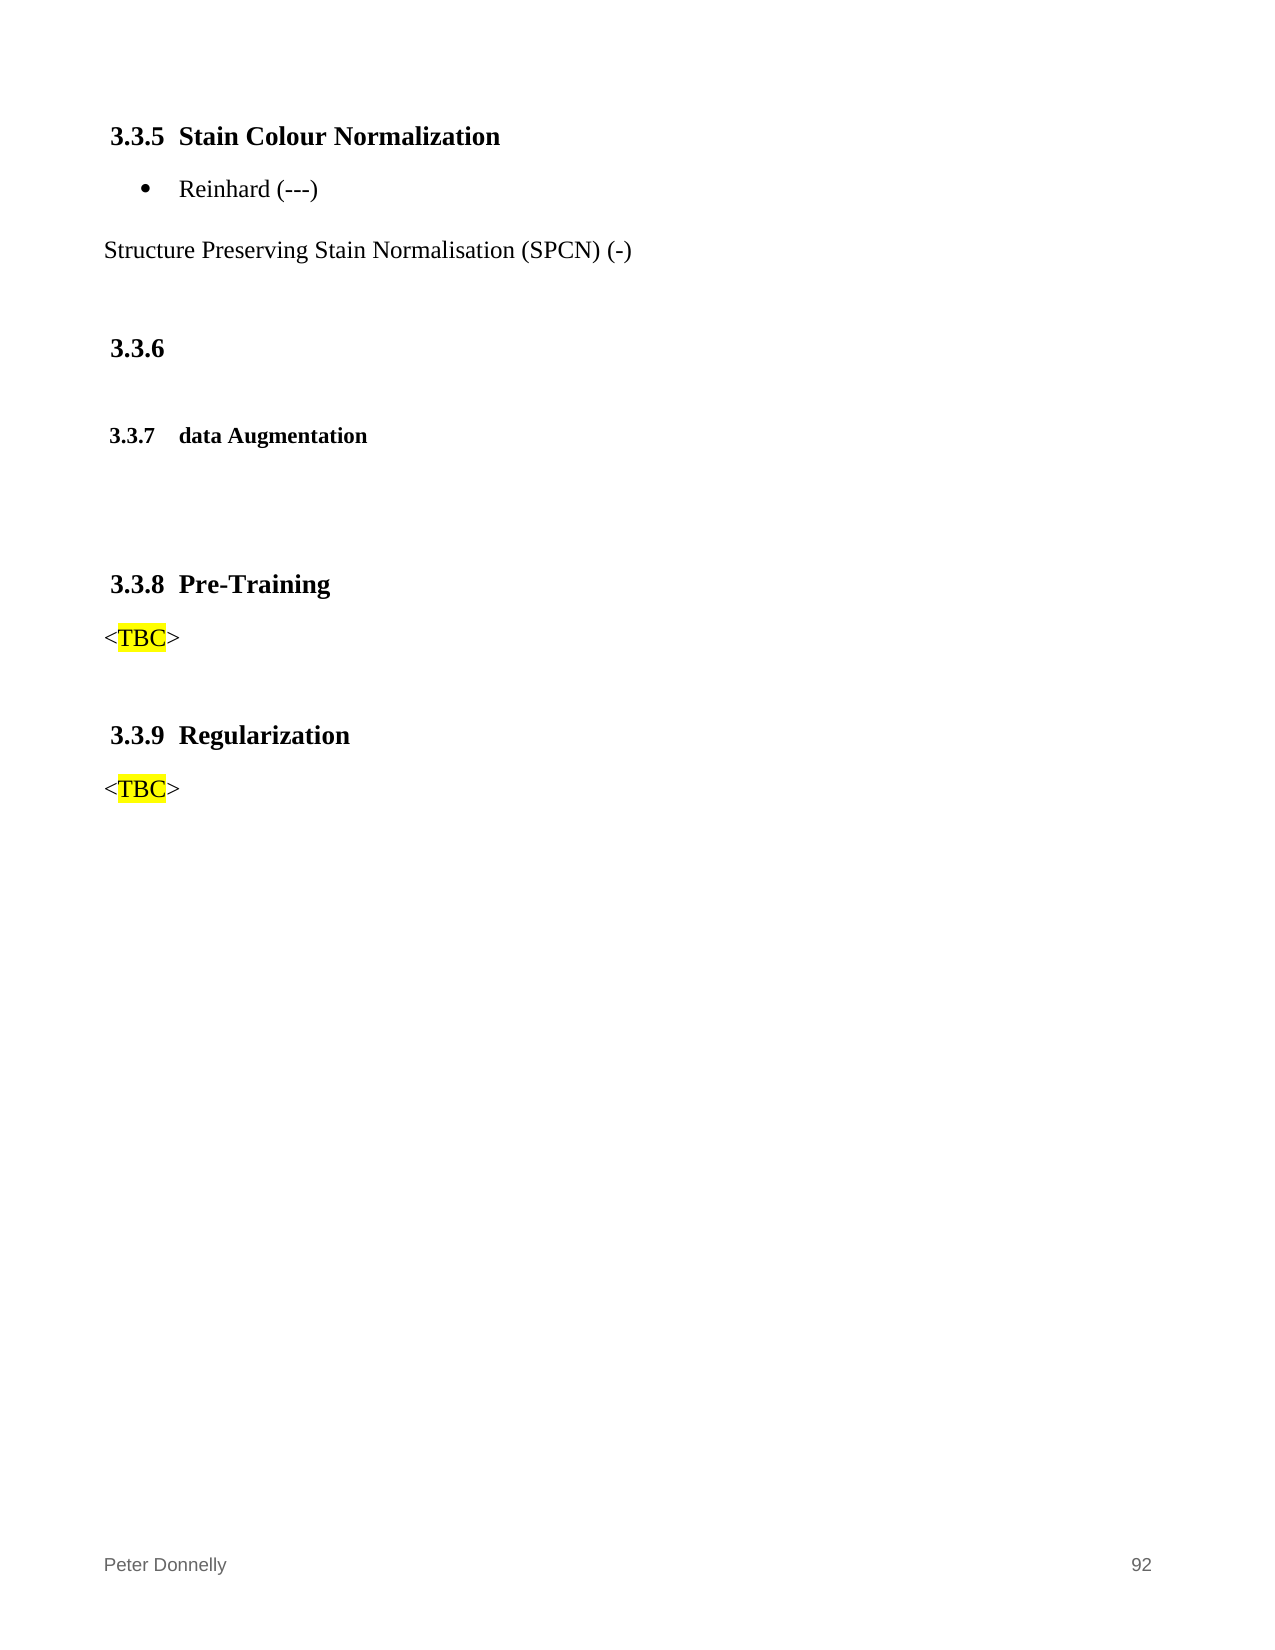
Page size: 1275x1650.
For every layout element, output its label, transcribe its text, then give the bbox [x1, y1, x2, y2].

list Reinhard (---) [141, 174, 1181, 203]
subtitle Regularization [103, 719, 1181, 750]
text Structure Preserving Stain Normalisation (SPCN) (-) [103, 235, 1181, 264]
subtitle data Augmentation [103, 422, 1181, 448]
subtitle Stain Colour Normalization [103, 120, 1181, 151]
text <TBC> [103, 774, 1181, 803]
text <TBC> [103, 623, 1181, 652]
subtitle Pre-Training [103, 568, 1181, 599]
